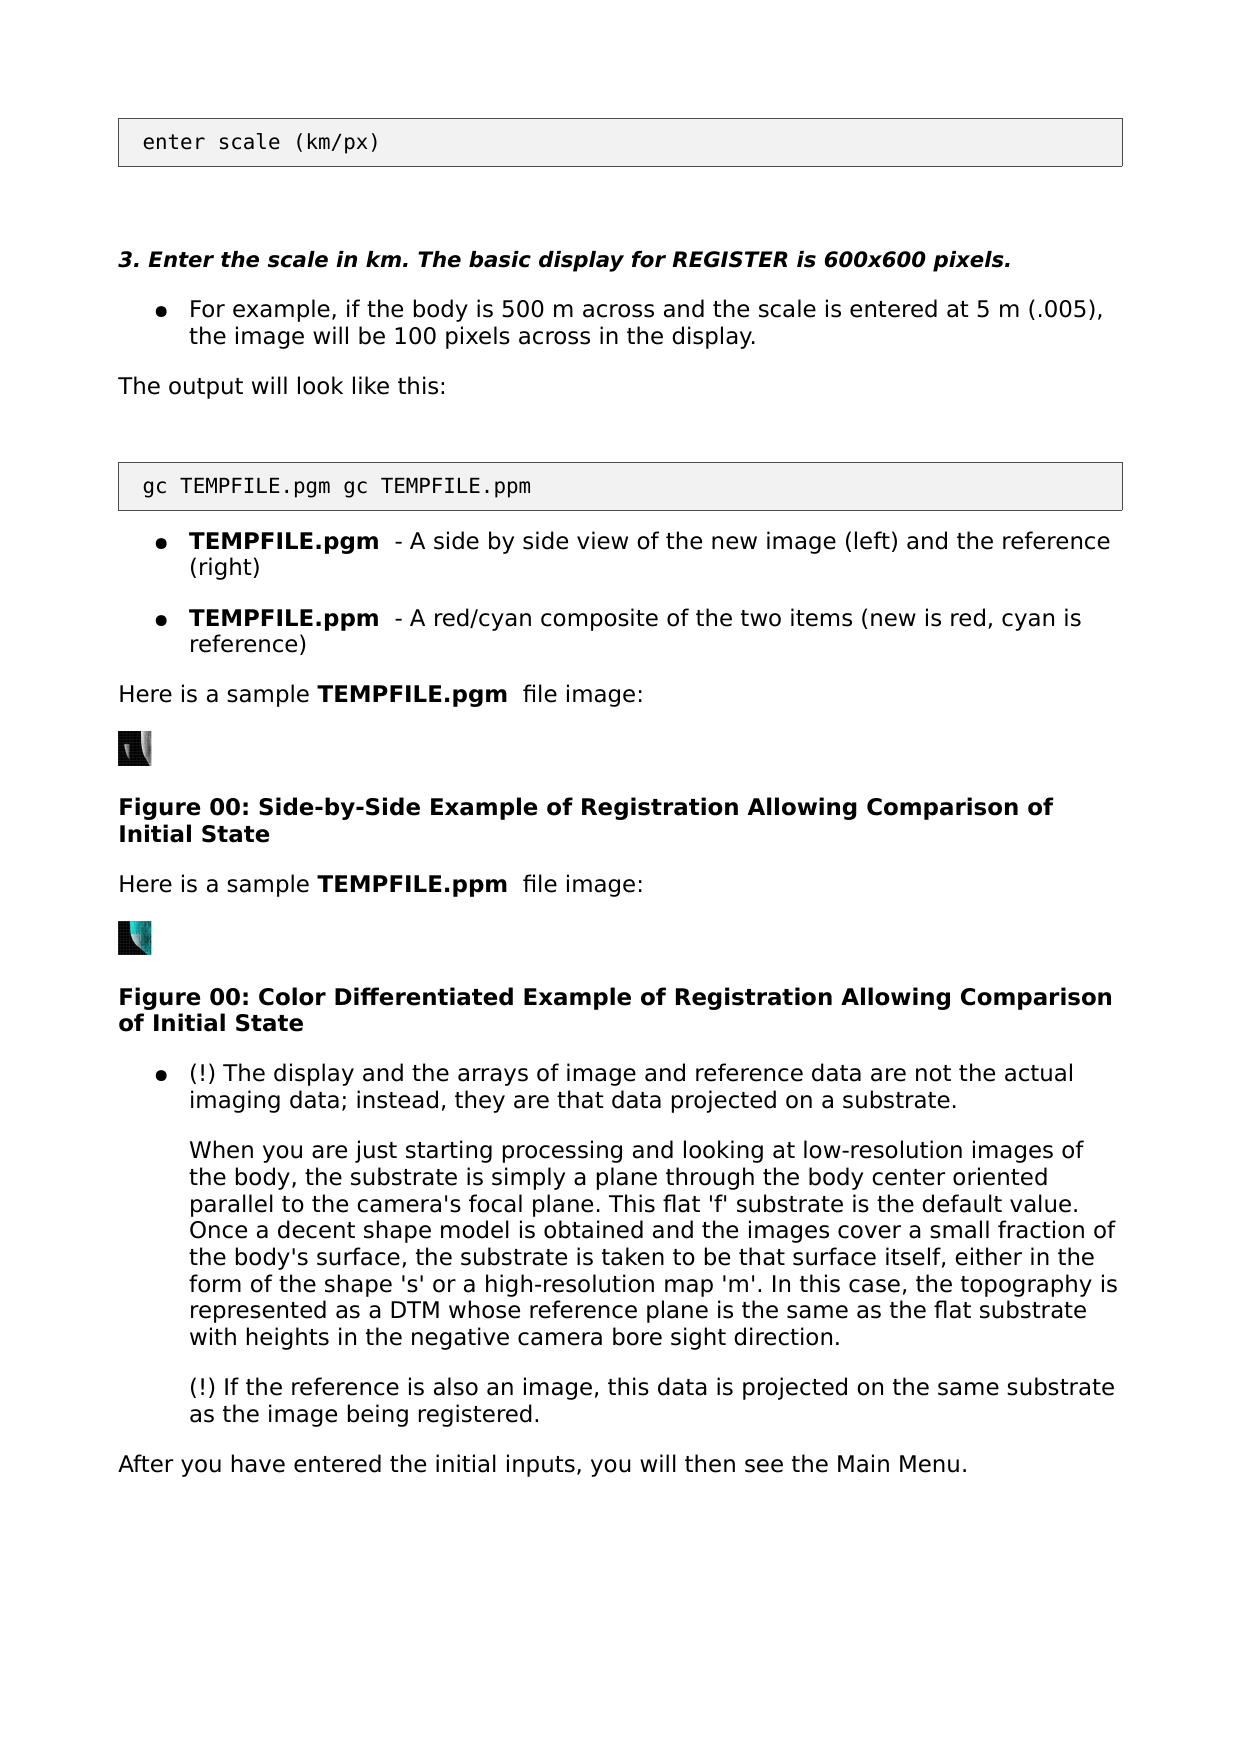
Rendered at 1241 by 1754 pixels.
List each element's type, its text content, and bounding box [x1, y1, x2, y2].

list (!) If the reference is also an image, this data is projected on the same substrate as the image being registered. [153, 1374, 1122, 1428]
subtitle 3. Enter the scale in km. The basic display for REGISTER is 600x600 pixels. [118, 247, 1122, 272]
list When you are just starting processing and looking at low-resolution images of the body, the substrate is simply a plane through the body center oriented parallel to the camera's focal plane. This flat 'f' substrate is the default value. Once a decent shape model is obtained and the images cover a small fraction of the body's surface, the substrate is taken to be that surface itself, either in the form of the shape 's' or a high-resolution map 'm'. In this case, the topography is represented as a DTM whose reference plane is the same as the flat substrate with heights in the negative camera bore sight direction. [153, 1137, 1122, 1351]
text Here is a sample TEMPFILE.pgm file image: [118, 682, 1122, 708]
text Figure 00: Side-by-Side Example of Registration Allowing Comparison of Initial State [118, 794, 1122, 847]
picture [118, 731, 152, 766]
list TEMPFILE.ppm - A red/cyan composite of the two items (new is red, cyan is reference) [153, 605, 1122, 658]
list (!) The display and the arrays of image and reference data are not the actual imaging data; instead, they are that data projected on a substrate. [153, 1061, 1122, 1114]
text Figure 00: Color Differentiated Example of Registration Allowing Comparison of Initial State [118, 984, 1122, 1037]
text Here is a sample TEMPFILE.ppm file image: [118, 871, 1122, 898]
text gc TEMPFILE.pgm gc TEMPFILE.ppm [119, 463, 1122, 510]
list For example, if the body is 500 m across and the scale is entered at 5 m (.005), the image will be 100 pixels across in the display. [153, 296, 1122, 350]
list TEMPFILE.pgm - A side by side view of the new image (left) and the reference (right) [153, 528, 1122, 581]
text The output will look like this: [118, 373, 1122, 400]
text enter scale (km/px) [119, 119, 1122, 166]
picture [118, 921, 152, 955]
text After you have entered the initial inputs, you will then see the Main Menu. [118, 1451, 1122, 1478]
